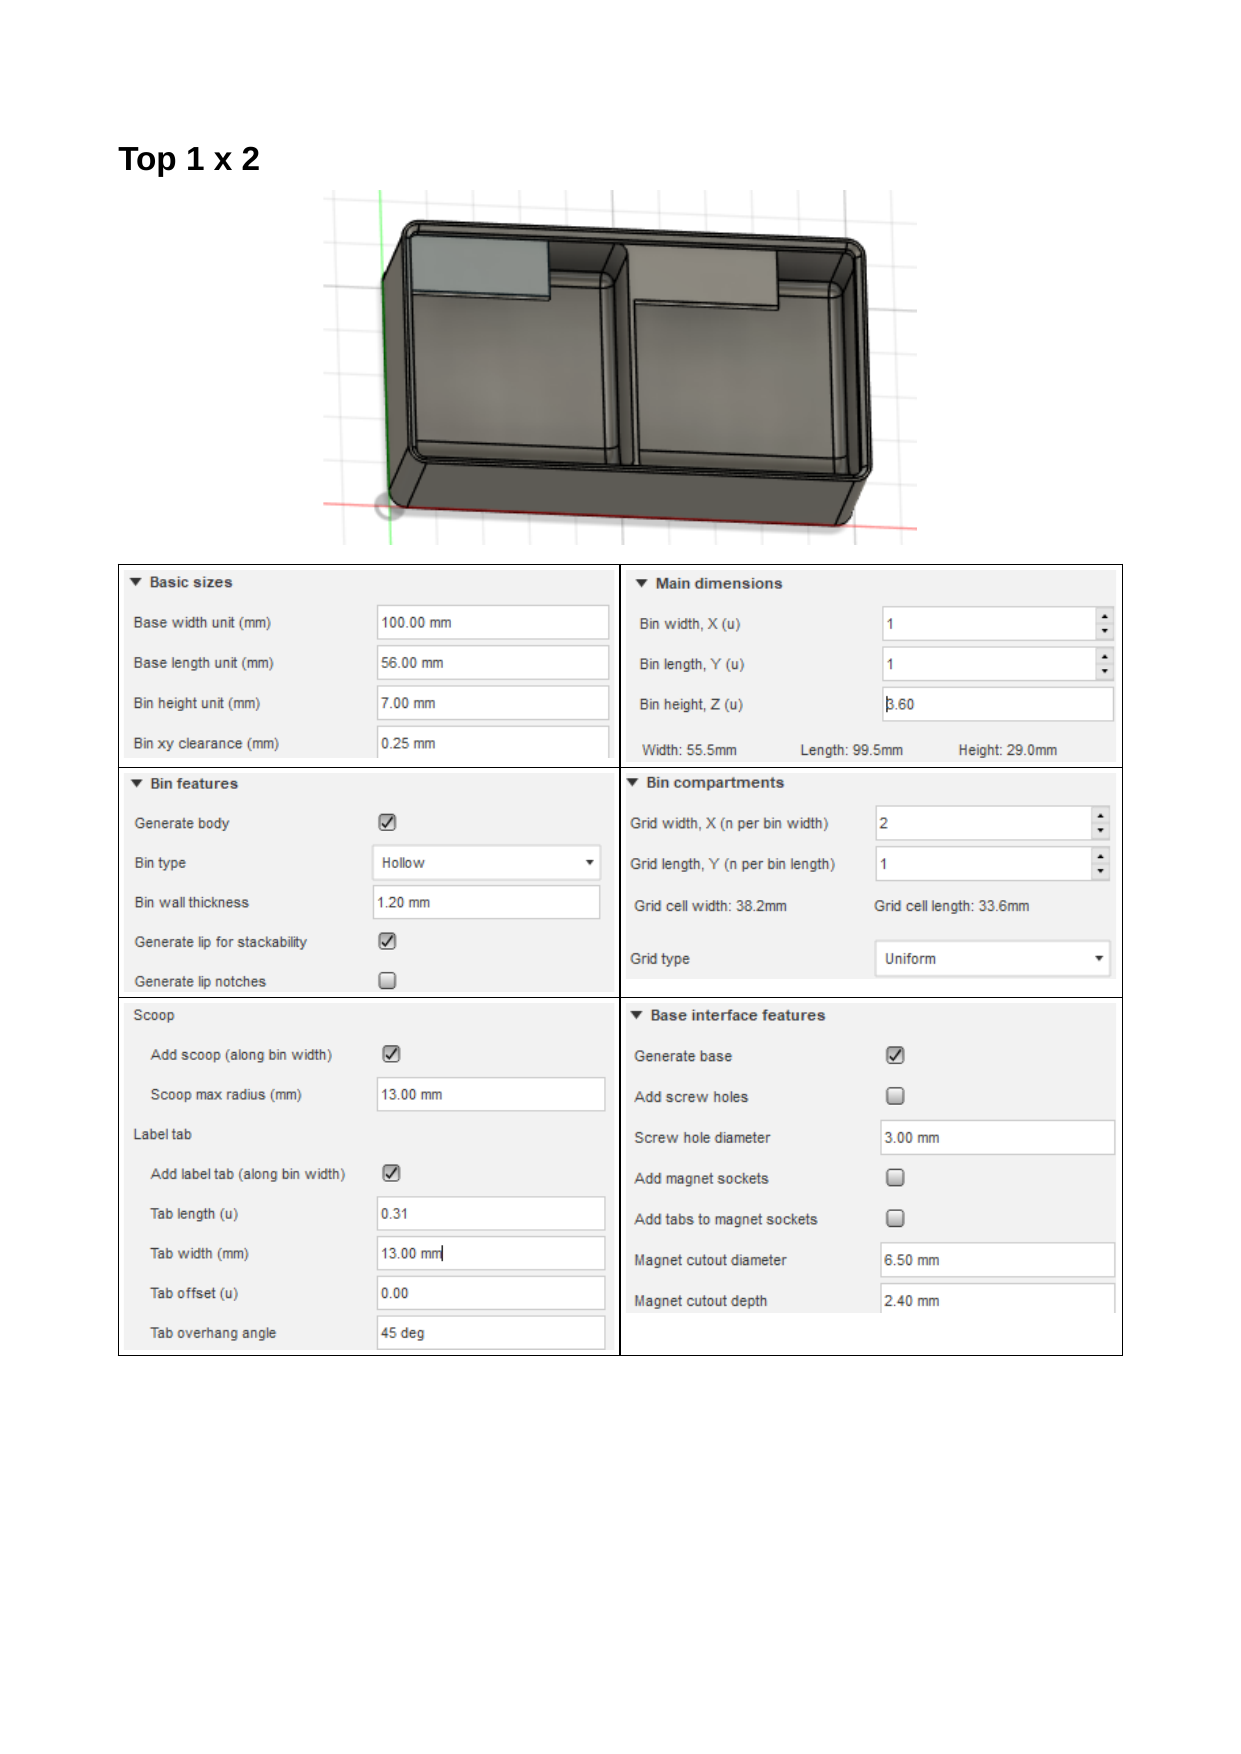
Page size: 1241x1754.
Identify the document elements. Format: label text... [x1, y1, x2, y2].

picture [625, 570, 1117, 762]
picture [123, 1003, 615, 1350]
table_header [119, 565, 619, 767]
table_cell [119, 998, 619, 1355]
picture [625, 1003, 1117, 1313]
subtitle Top 1 x 2 [118, 139, 1122, 177]
picture [323, 190, 917, 545]
table_cell [119, 768, 619, 997]
picture [123, 570, 615, 758]
table_cell [621, 998, 1122, 1355]
table_cell [621, 768, 1122, 997]
picture [123, 773, 615, 992]
picture [625, 773, 1117, 979]
table_header [621, 565, 1122, 767]
